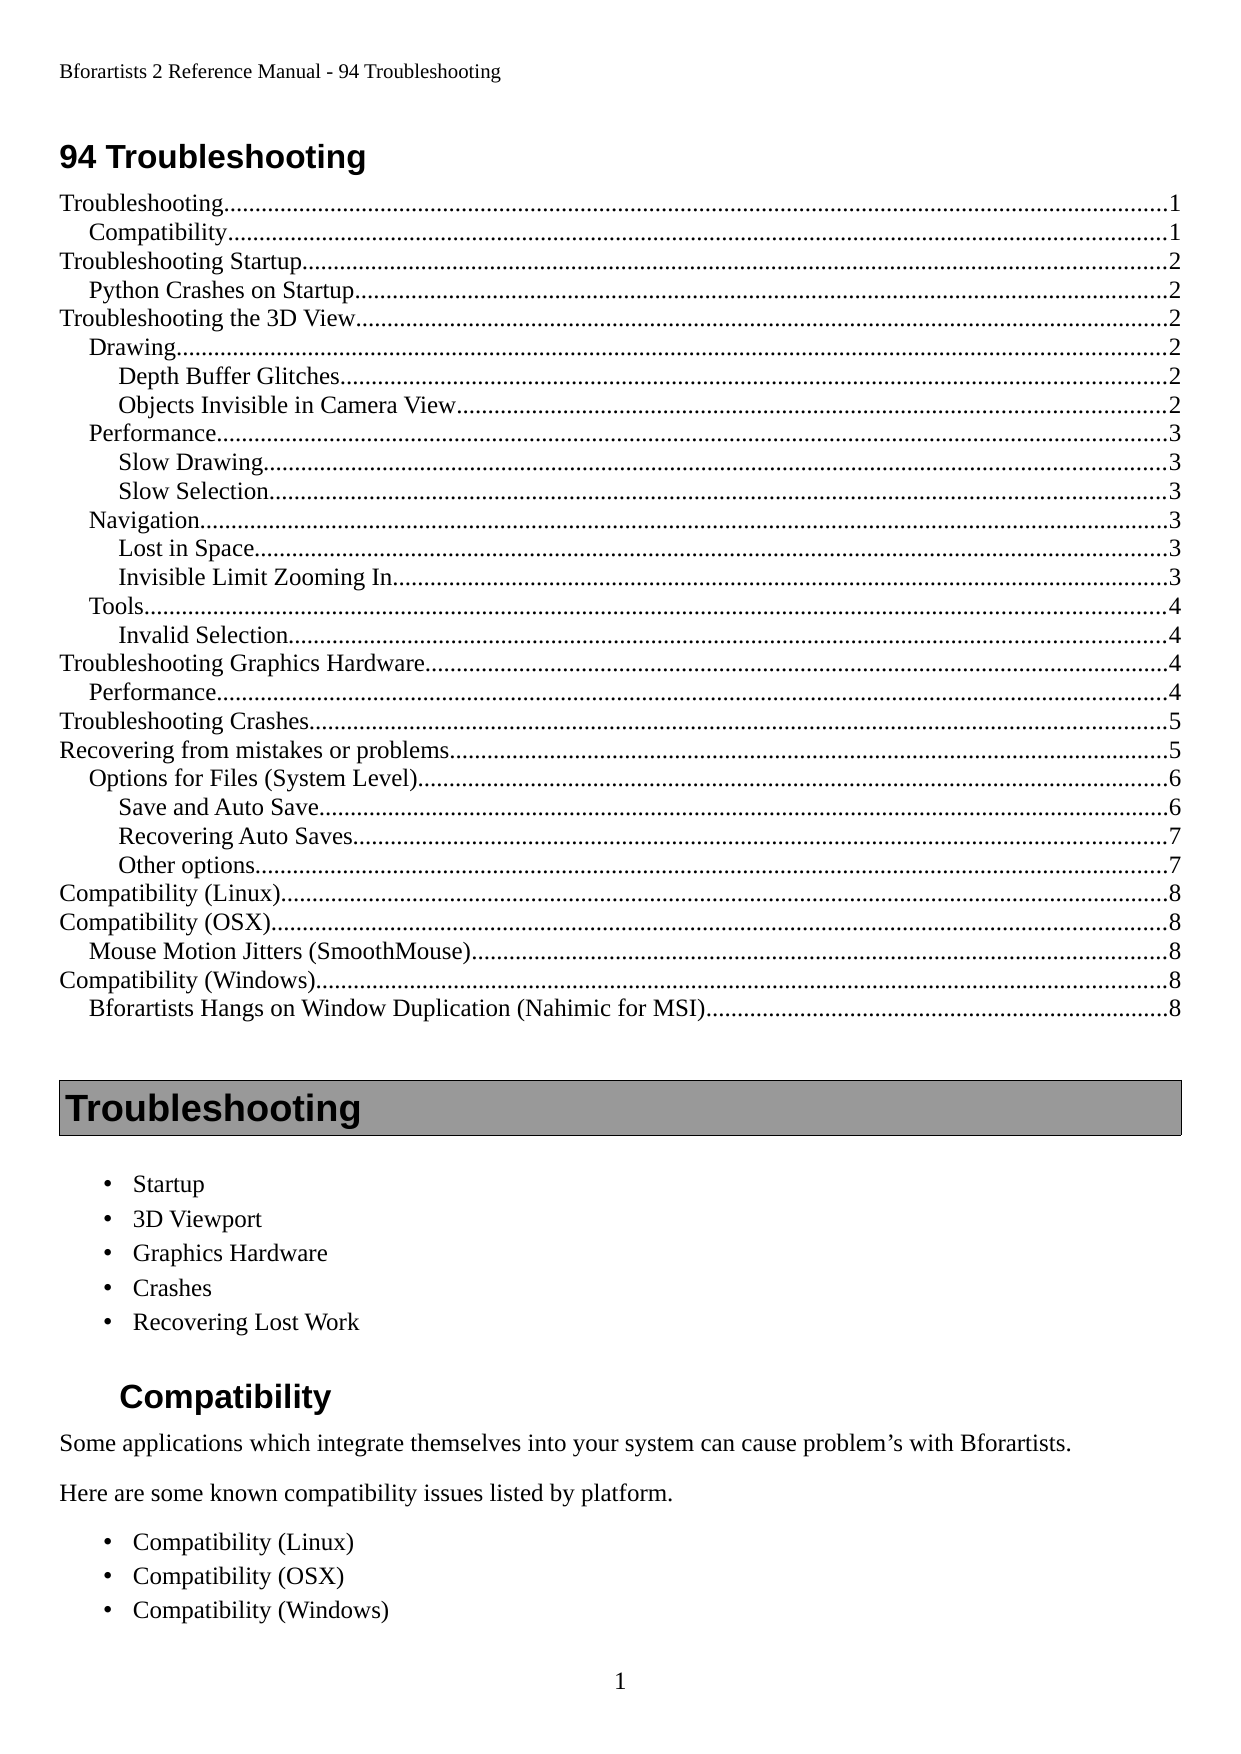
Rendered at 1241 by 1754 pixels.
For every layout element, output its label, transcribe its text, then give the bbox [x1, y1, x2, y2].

text Tools 4 [88, 591, 1181, 620]
text Compatibility 1 [88, 217, 1181, 246]
text Compatibility (Windows) 8 [59, 965, 1181, 993]
list Recovering Lost Work [103, 1307, 1181, 1336]
text Python Crashes on Startup 2 [88, 275, 1181, 303]
text Slow Selection 3 [118, 476, 1181, 505]
text Mouse Motion Jitters (SmoothMouse) 8 [88, 936, 1181, 965]
subtitle 94 Troubleshooting [59, 138, 1181, 176]
text Compatibility (OSX) 8 [59, 907, 1181, 936]
list 3D Viewport [103, 1204, 1181, 1233]
text Bforartists Hangs on Window Duplication (Nahimic for MSI) 8 [88, 993, 1181, 1022]
list Crashes [103, 1273, 1181, 1302]
text Objects Invisible in Camera View 2 [118, 390, 1181, 418]
text Performance 3 [88, 418, 1181, 447]
text Troubleshooting the 3D View 2 [59, 303, 1181, 332]
subtitle Compatibility [59, 1377, 1181, 1416]
text Here are some known compatibility issues listed by platform. [59, 1478, 1181, 1506]
text Compatibility (Linux) 8 [59, 878, 1181, 907]
text Save and Auto Save 6 [118, 792, 1181, 821]
text Recovering Auto Saves 7 [118, 821, 1181, 850]
text Drawing 2 [88, 332, 1181, 361]
text Some applications which integrate themselves into your system can cause problem’s with Bforartists. [59, 1428, 1181, 1457]
text Invalid Selection 4 [118, 620, 1181, 648]
text Invisible Limit Zooming In 3 [118, 562, 1181, 591]
list Startup [103, 1169, 1181, 1198]
text Troubleshooting Startup 2 [59, 246, 1181, 275]
text Lost in Space 3 [118, 533, 1181, 562]
list Compatibility (OSX) [103, 1561, 1181, 1590]
text Recovering from mistakes or problems 5 [59, 735, 1181, 763]
table_header Troubleshooting [60, 1081, 1181, 1135]
list Compatibility (Windows) [103, 1596, 1181, 1624]
text Troubleshooting 1 [59, 188, 1181, 217]
text Performance 4 [88, 677, 1181, 706]
text Other options 7 [118, 850, 1181, 878]
text Troubleshooting Crashes 5 [59, 706, 1181, 735]
text Troubleshooting Graphics Hardware 4 [59, 648, 1181, 677]
text Depth Buffer Glitches 2 [118, 361, 1181, 390]
list Compatibility (Linux) [103, 1527, 1181, 1555]
list Graphics Hardware [103, 1238, 1181, 1267]
text Slow Drawing 3 [118, 447, 1181, 476]
text Navigation 3 [88, 505, 1181, 533]
text Options for Files (System Level) 6 [88, 763, 1181, 792]
